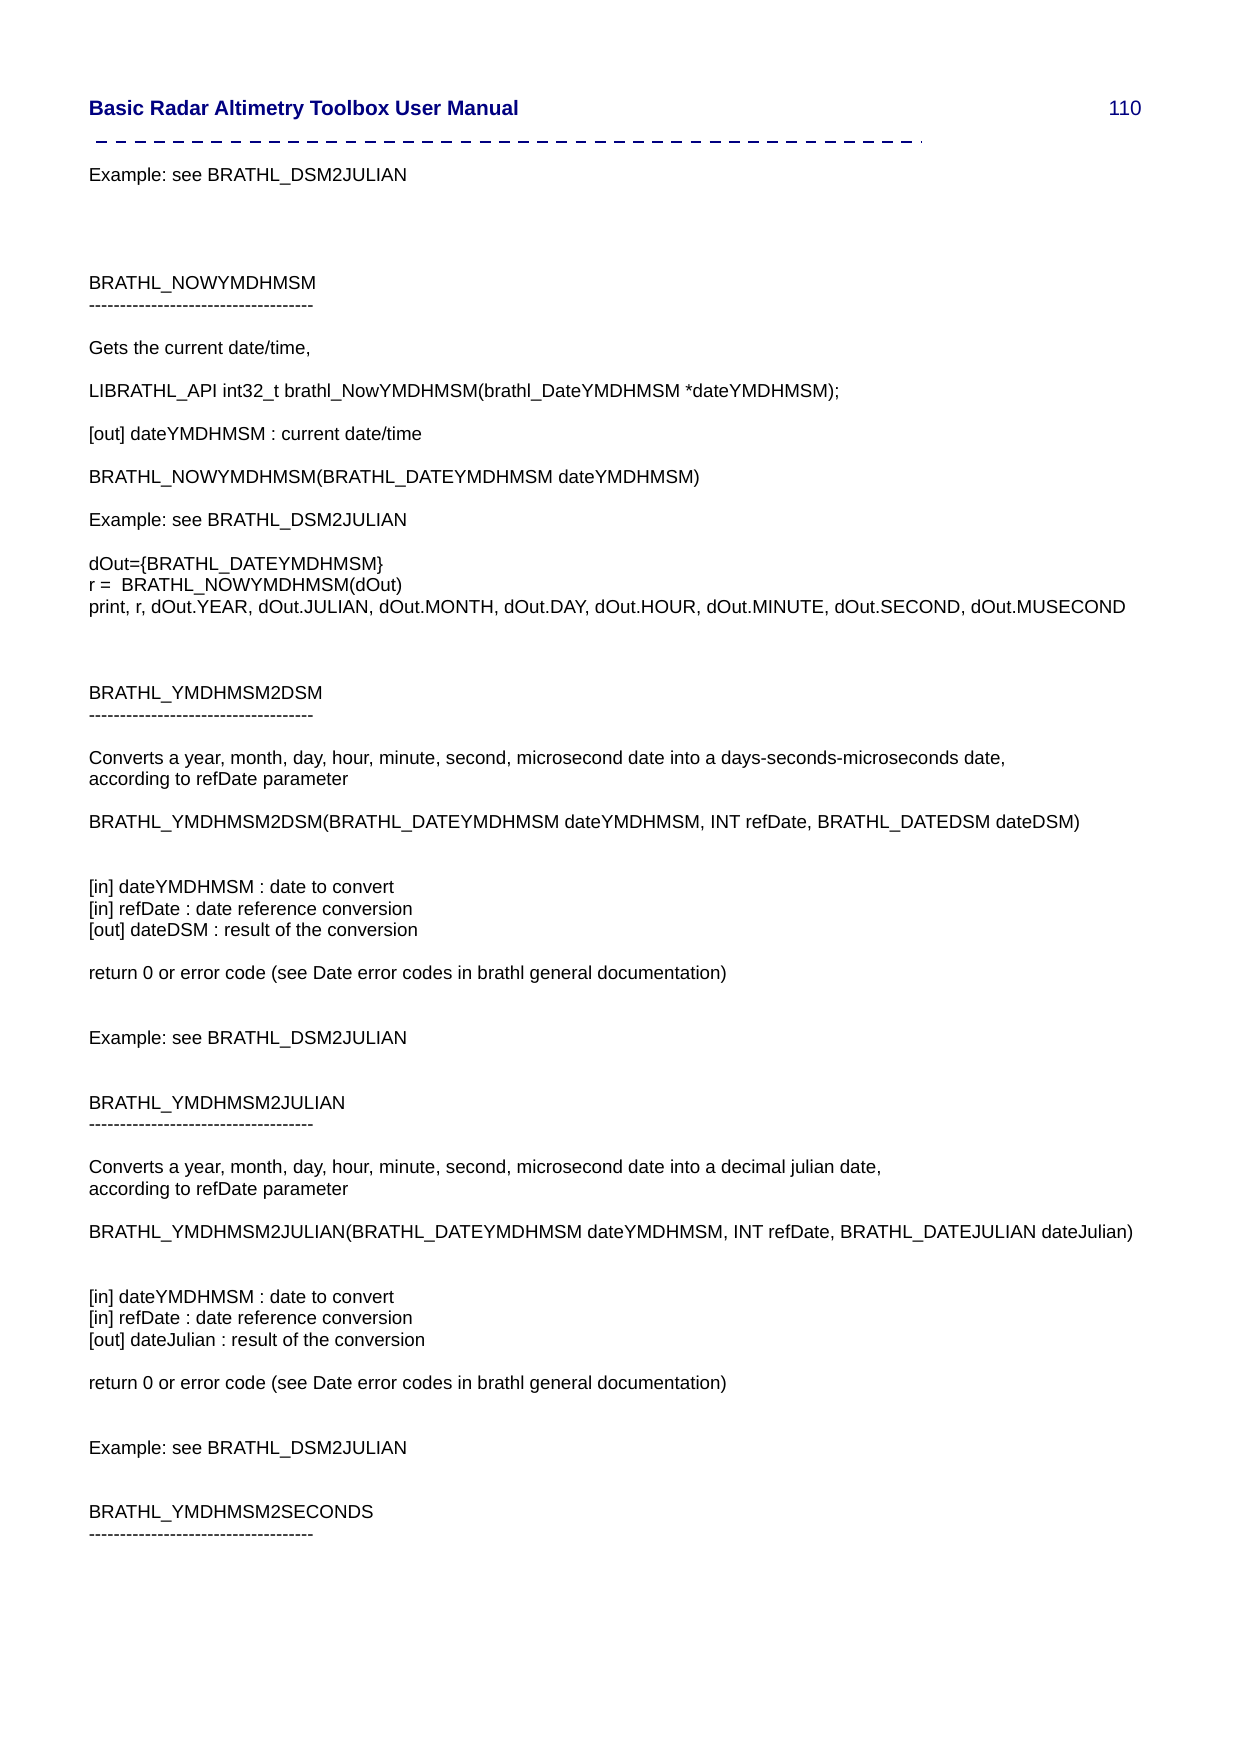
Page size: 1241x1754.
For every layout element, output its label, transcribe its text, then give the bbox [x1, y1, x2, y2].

text [in] refDate : date reference conversion [88, 897, 1152, 919]
text Example: see BRATHL_DSM2JULIAN [88, 509, 1152, 531]
text Example: see BRATHL_DSM2JULIAN [88, 164, 1152, 186]
text return 0 or error code (see Date error codes in brathl general documentation) [88, 1372, 1152, 1393]
text ------------------------------------ [88, 703, 1152, 725]
text [out] dateYMDHMSM : current date/time [88, 423, 1152, 444]
text BRATHL_YMDHMSM2SECONDS [88, 1501, 1152, 1523]
text Example: see BRATHL_DSM2JULIAN [88, 1436, 1152, 1458]
text print, r, dOut.YEAR, dOut.JULIAN, dOut.MONTH, dOut.DAY, dOut.HOUR, dOut.MINUTE, dOut.SECOND, dOut.MUSECOND [88, 596, 1152, 617]
text return 0 or error code (see Date error codes in brathl general documentation) [88, 962, 1152, 984]
text according to refDate parameter [88, 768, 1152, 789]
text [out] dateDSM : result of the conversion [88, 919, 1152, 941]
text LIBRATHL_API int32_t brathl_NowYMDHMSM(brathl_DateYMDHMSM *dateYMDHMSM); [88, 380, 1152, 401]
text BRATHL_NOWYMDHMSM [88, 272, 1152, 294]
text according to refDate parameter [88, 1178, 1152, 1199]
text ------------------------------------ [88, 1523, 1152, 1544]
text Converts a year, month, day, hour, minute, second, microsecond date into a decimal julian date, [88, 1156, 1152, 1178]
text Converts a year, month, day, hour, minute, second, microsecond date into a days-seconds-microseconds date, [88, 746, 1152, 768]
text [out] dateJulian : result of the conversion [88, 1329, 1152, 1350]
text [in] refDate : date reference conversion [88, 1307, 1152, 1329]
text [in] dateYMDHMSM : date to convert [88, 1286, 1152, 1307]
text BRATHL_NOWYMDHMSM(BRATHL_DATEYMDHMSM dateYMDHMSM) [88, 466, 1152, 488]
text r = BRATHL_NOWYMDHMSM(dOut) [88, 574, 1152, 596]
text ------------------------------------ [88, 1113, 1152, 1134]
text BRATHL_YMDHMSM2DSM [88, 682, 1152, 703]
text dOut={BRATHL_DATEYMDHMSM} [88, 552, 1152, 574]
text BRATHL_YMDHMSM2JULIAN(BRATHL_DATEYMDHMSM dateYMDHMSM, INT refDate, BRATHL_DATEJULIAN dateJulian) [88, 1221, 1152, 1242]
text Example: see BRATHL_DSM2JULIAN [88, 1027, 1152, 1048]
text Gets the current date/time, [88, 337, 1152, 358]
text BRATHL_YMDHMSM2DSM(BRATHL_DATEYMDHMSM dateYMDHMSM, INT refDate, BRATHL_DATEDSM dateDSM) [88, 811, 1152, 833]
text ------------------------------------ [88, 294, 1152, 315]
text [in] dateYMDHMSM : date to convert [88, 876, 1152, 897]
text BRATHL_YMDHMSM2JULIAN [88, 1091, 1152, 1113]
